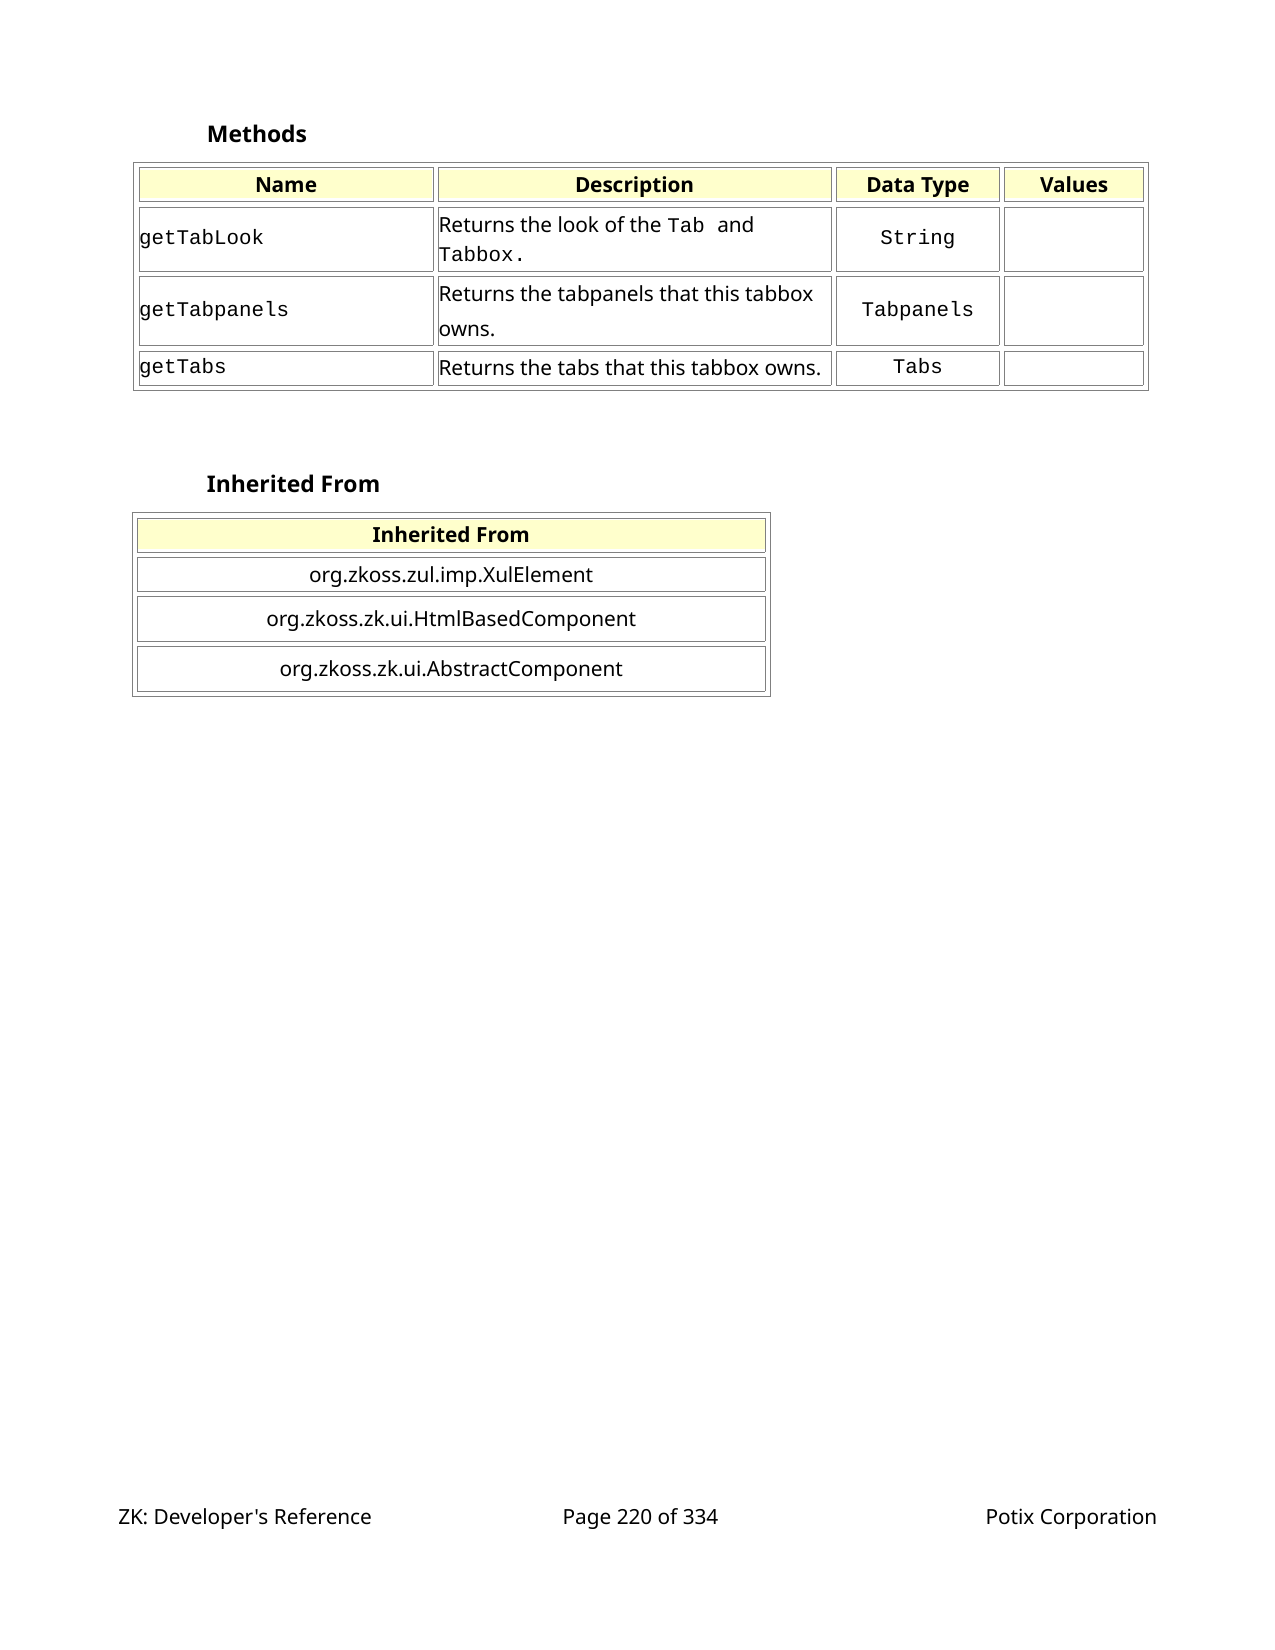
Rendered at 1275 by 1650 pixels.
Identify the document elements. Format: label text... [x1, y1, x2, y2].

table_cell Tabs [834, 345, 1002, 385]
table_cell [1002, 345, 1146, 385]
table_cell String [834, 201, 1002, 271]
table_header Inherited From [134, 513, 768, 552]
table_cell getTabs [136, 345, 435, 385]
table_cell Returns the look of the Tab and Tabbox. [435, 201, 833, 271]
subtitle Methods [207, 118, 1157, 149]
table_cell [1002, 201, 1146, 271]
table_cell Returns the tabs that this tabbox owns. [435, 345, 833, 385]
table_cell getTabLook [136, 201, 435, 271]
table_cell org.zkoss.zk.ui.AbstractComponent [134, 641, 768, 691]
table_header Values [1002, 163, 1146, 201]
table_cell org.zkoss.zk.ui.HtmlBasedComponent [134, 591, 768, 641]
table_header Description [435, 163, 833, 201]
table_cell [1005, 208, 1143, 271]
table_cell getTabpanels [136, 271, 435, 345]
table_cell [1005, 277, 1143, 345]
table_cell org.zkoss.zul.imp.XulElement [134, 552, 768, 591]
table_cell Tabpanels [834, 271, 1002, 345]
subtitle Inherited From [207, 468, 1157, 499]
table_cell [1002, 271, 1146, 345]
table_header Data Type [834, 163, 1002, 201]
table_header Name [136, 163, 435, 201]
table_cell Returns the tabpanels that this tabbox owns. [435, 271, 833, 345]
table_cell [1005, 352, 1143, 385]
